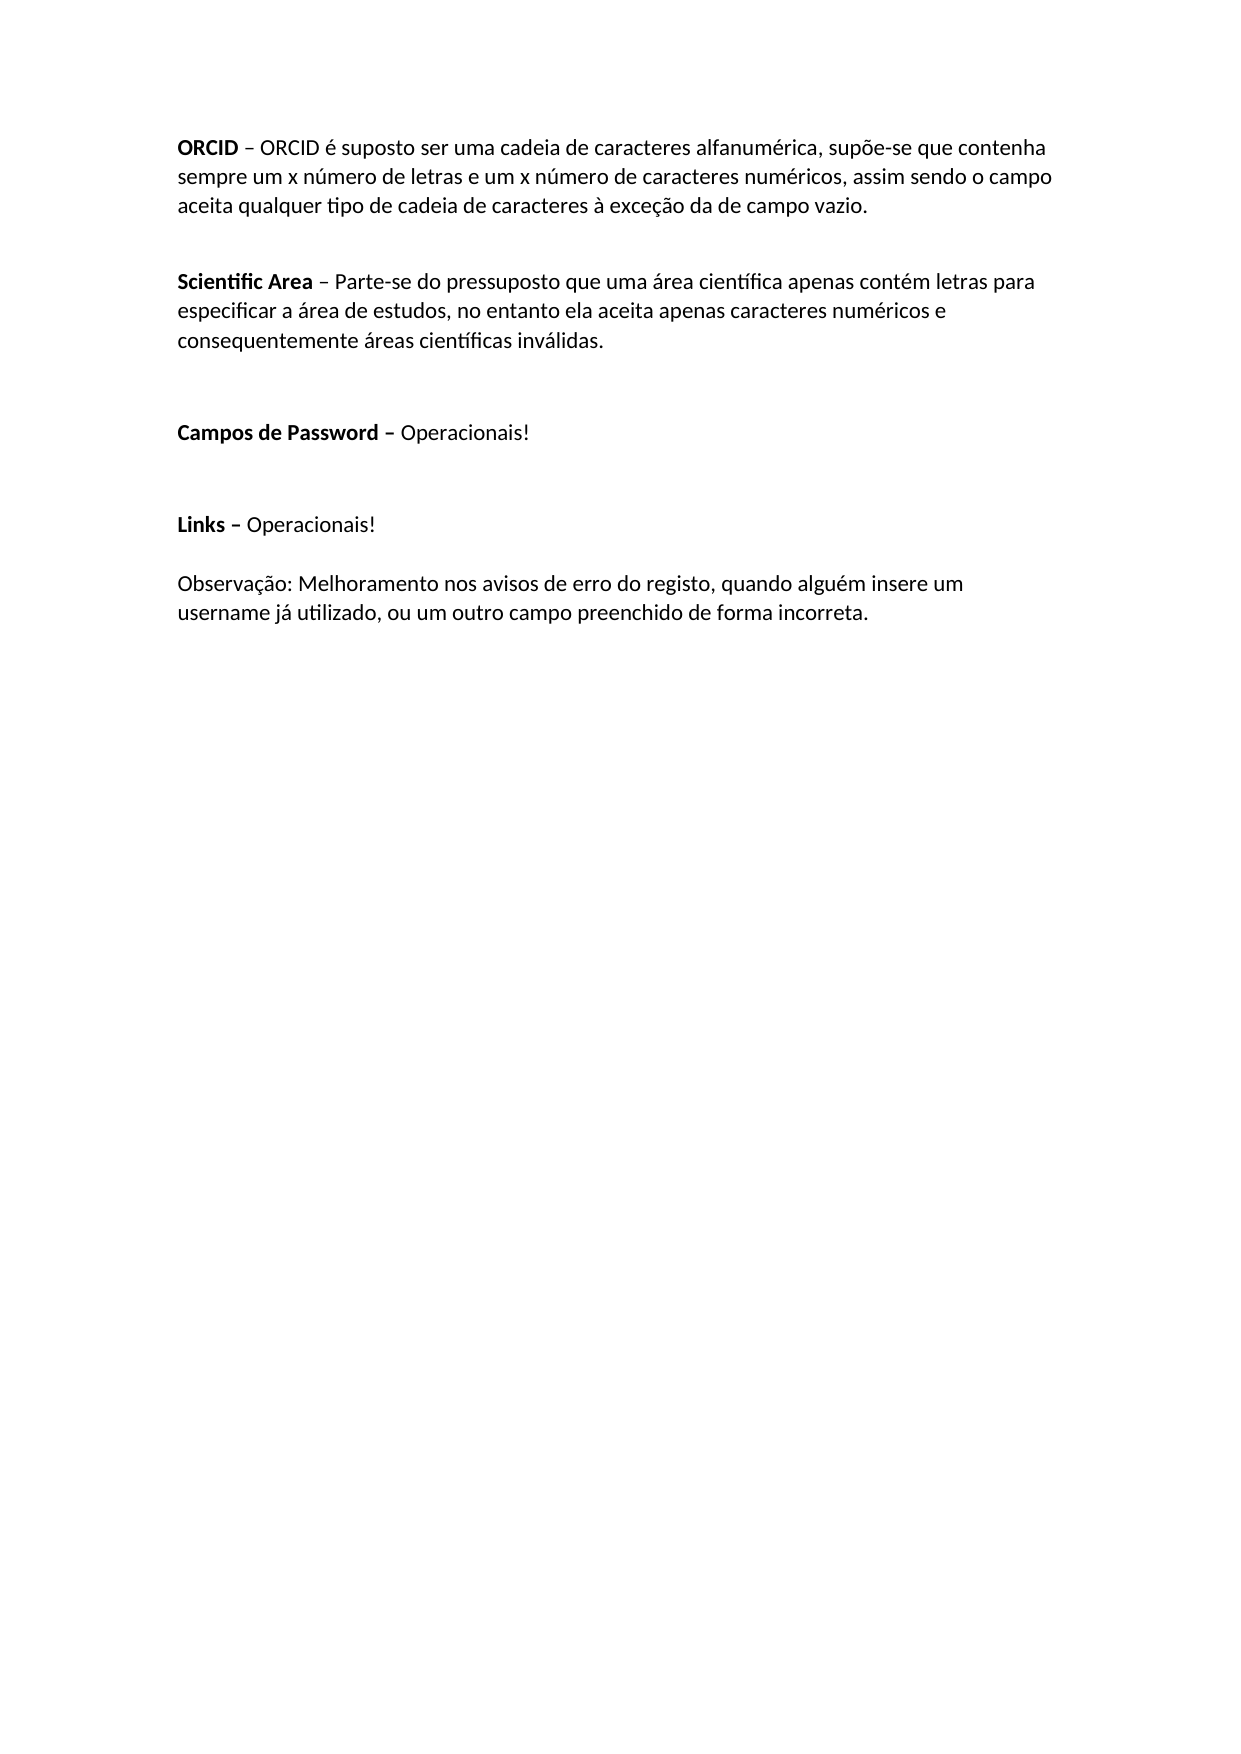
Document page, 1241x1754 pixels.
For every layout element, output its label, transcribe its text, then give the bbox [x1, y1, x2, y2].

text Links – Operacionais! Observação: Melhoramento nos avisos de erro do registo, quando alguém insere um username já utilizado, ou um outro campo preenchido de forma incorreta. [177, 510, 1063, 626]
text Campos de Password – Operacionais! [177, 418, 1063, 446]
text ORCID – ORCID é suposto ser uma cadeia de caracteres alfanumérica, supõe-se que contenha sempre um x número de letras e um x número de caracteres numéricos, assim sendo o campo aceita qualquer tipo de cadeia de caracteres à exceção da de campo vazio. [177, 133, 1063, 249]
text Scientific Area – Parte-se do pressuposto que uma área científica apenas contém letras para especificar a área de estudos, no entanto ela aceita apenas caracteres numéricos e consequentemente áreas científicas inválidas. [177, 267, 1063, 354]
